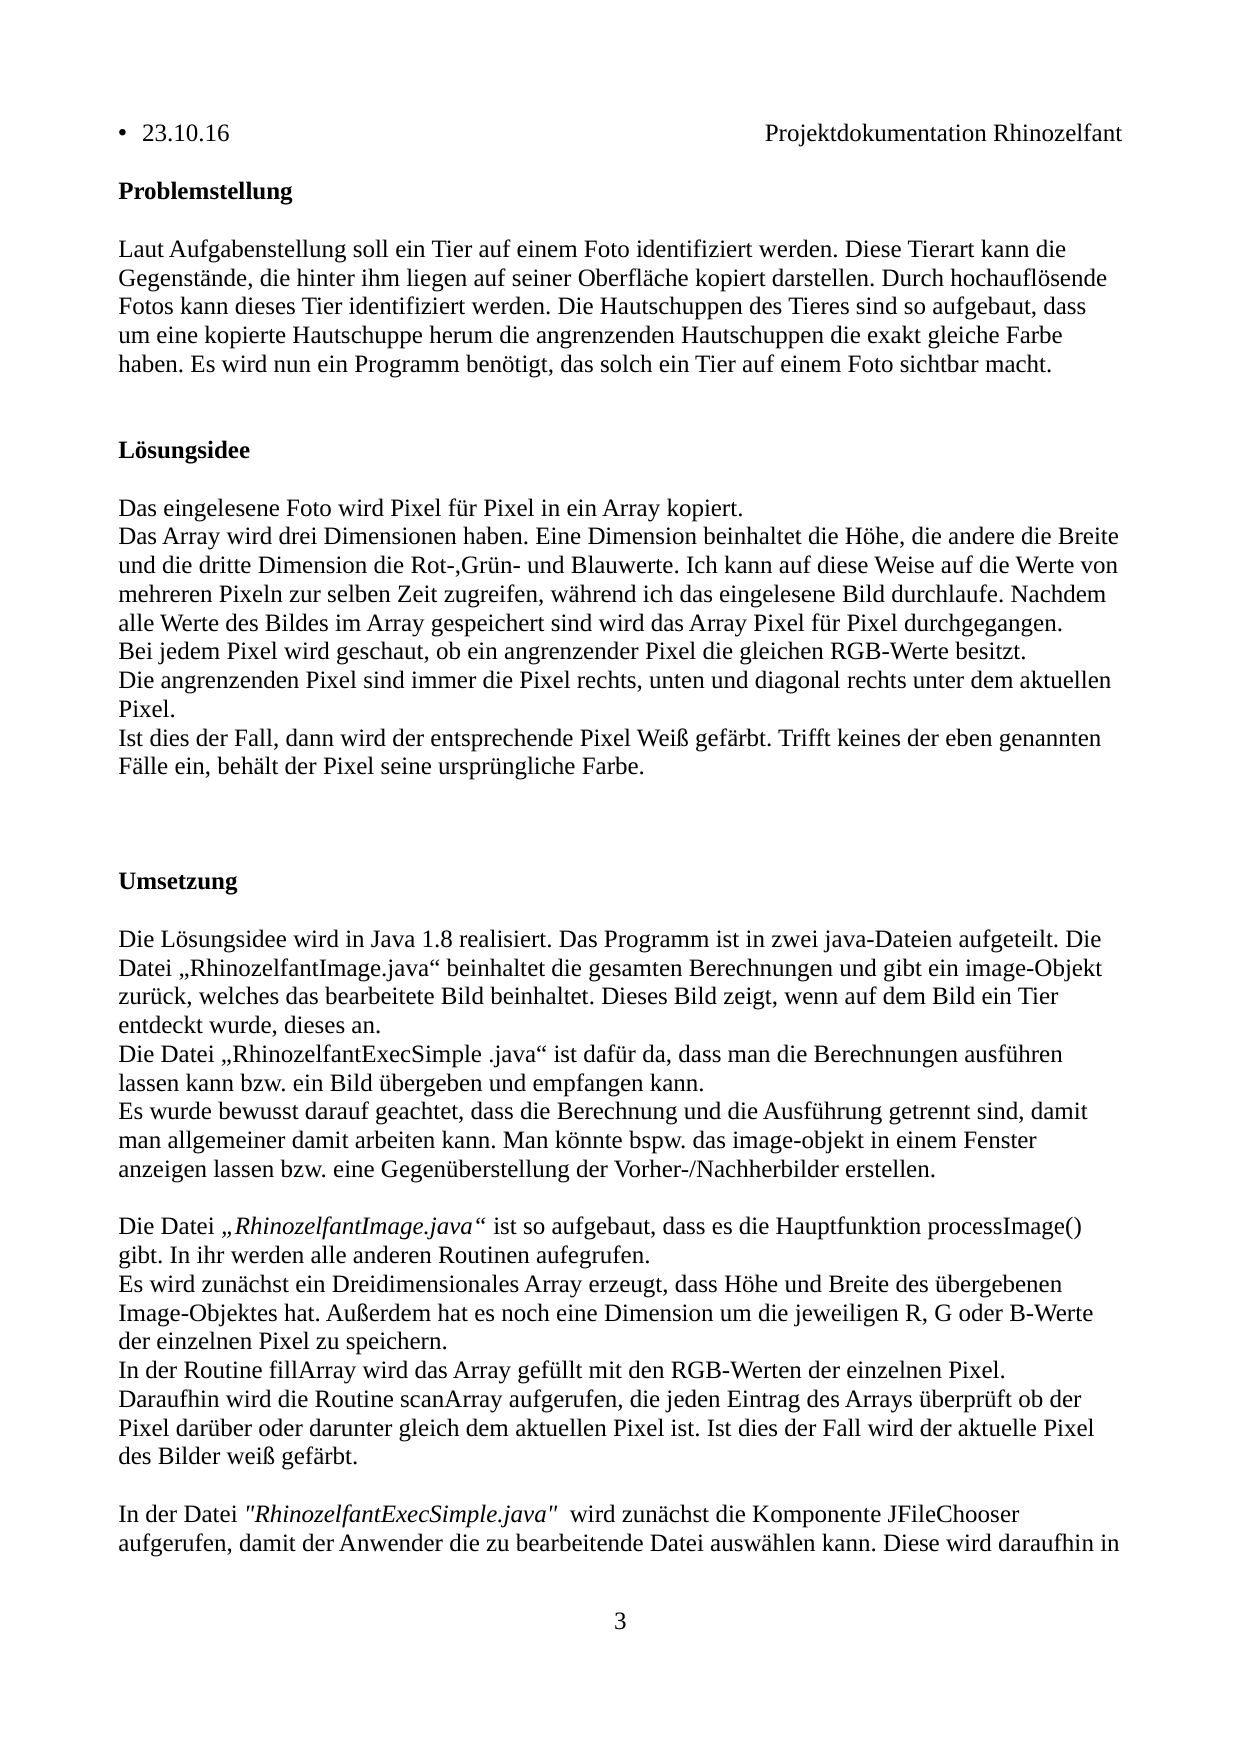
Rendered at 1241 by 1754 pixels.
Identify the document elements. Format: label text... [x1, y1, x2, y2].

text Die angrenzenden Pixel sind immer die Pixel rechts, unten und diagonal rechts unter dem aktuellen Pixel. [118, 665, 1122, 723]
text Daraufhin wird die Routine scanArray aufgerufen, die jeden Eintrag des Arrays überprüft ob der Pixel darüber oder darunter gleich dem aktuellen Pixel ist. Ist dies der Fall wird der aktuelle Pixel des Bilder weiß gefärbt. [118, 1384, 1122, 1470]
text Es wird zunächst ein Dreidimensionales Array erzeugt, dass Höhe und Breite des übergebenen Image-Objektes hat. Außerdem hat es noch eine Dimension um die jeweiligen R, G oder B-Werte der einzelnen Pixel zu speichern. [118, 1269, 1122, 1355]
text Ist dies der Fall, dann wird der entsprechende Pixel Weiß gefärbt. Trifft keines der eben genannten Fälle ein, behält der Pixel seine ursprüngliche Farbe. [118, 723, 1122, 780]
text Bei jedem Pixel wird geschaut, ob ein angrenzender Pixel die gleichen RGB-Werte besitzt. [118, 636, 1122, 665]
text Die Datei „RhinozelfantImage.java“ ist so aufgebaut, dass es die Hauptfunktion processImage() gibt. In ihr werden alle anderen Routinen aufegrufen. [118, 1211, 1122, 1269]
text Umsetzung [118, 866, 1122, 895]
text Es wurde bewusst darauf geachtet, dass die Berechnung und die Ausführung getrennt sind, damit man allgemeiner damit arbeiten kann. Man könnte bspw. das image-objekt in einem Fenster anzeigen lassen bzw. eine Gegenüberstellung der Vorher-/Nachherbilder erstellen. [118, 1096, 1122, 1183]
text Das eingelesene Foto wird Pixel für Pixel in ein Array kopiert. [118, 493, 1122, 521]
text Die Datei „RhinozelfantExecSimple .java“ ist dafür da, dass man die Berechnungen ausführen lassen kann bzw. ein Bild übergeben und empfangen kann. [118, 1039, 1122, 1096]
text Laut Aufgabenstellung soll ein Tier auf einem Foto identifiziert werden. Diese Tierart kann die Gegenstände, die hinter ihm liegen auf seiner Oberfläche kopiert darstellen. Durch hochauflösende Fotos kann dieses Tier identifiziert werden. Die Hautschuppen des Tieres sind so aufgebaut, dass um eine kopierte Hautschuppe herum die angrenzenden Hautschuppen die exakt gleiche Farbe haben. Es wird nun ein Programm benötigt, das solch ein Tier auf einem Foto sichtbar macht. [118, 234, 1122, 378]
text Lösungsidee [118, 435, 1122, 464]
text In der Datei "RhinozelfantExecSimple.java" wird zunächst die Komponente JFileChooser aufgerufen, damit der Anwender die zu bearbeitende Datei auswählen kann. Diese wird daraufhin in [118, 1499, 1122, 1556]
text Die Lösungsidee wird in Java 1.8 realisiert. Das Programm ist in zwei java-Dateien aufgeteilt. Die Datei „RhinozelfantImage.java“ beinhaltet die gesamten Berechnungen und gibt ein image-Objekt zurück, welches das bearbeitete Bild beinhaltet. Dieses Bild zeigt, wenn auf dem Bild ein Tier entdeckt wurde, dieses an. [118, 924, 1122, 1039]
text Das Array wird drei Dimensionen haben. Eine Dimension beinhaltet die Höhe, die andere die Breite und die dritte Dimension die Rot-,Grün- und Blauwerte. Ich kann auf diese Weise auf die Werte von mehreren Pixeln zur selben Zeit zugreifen, während ich das eingelesene Bild durchlaufe. Nachdem alle Werte des Bildes im Array gespeichert sind wird das Array Pixel für Pixel durchgegangen. [118, 521, 1122, 636]
text Problemstellung [118, 176, 1122, 205]
text In der Routine fillArray wird das Array gefüllt mit den RGB-Werten der einzelnen Pixel. [118, 1355, 1122, 1384]
